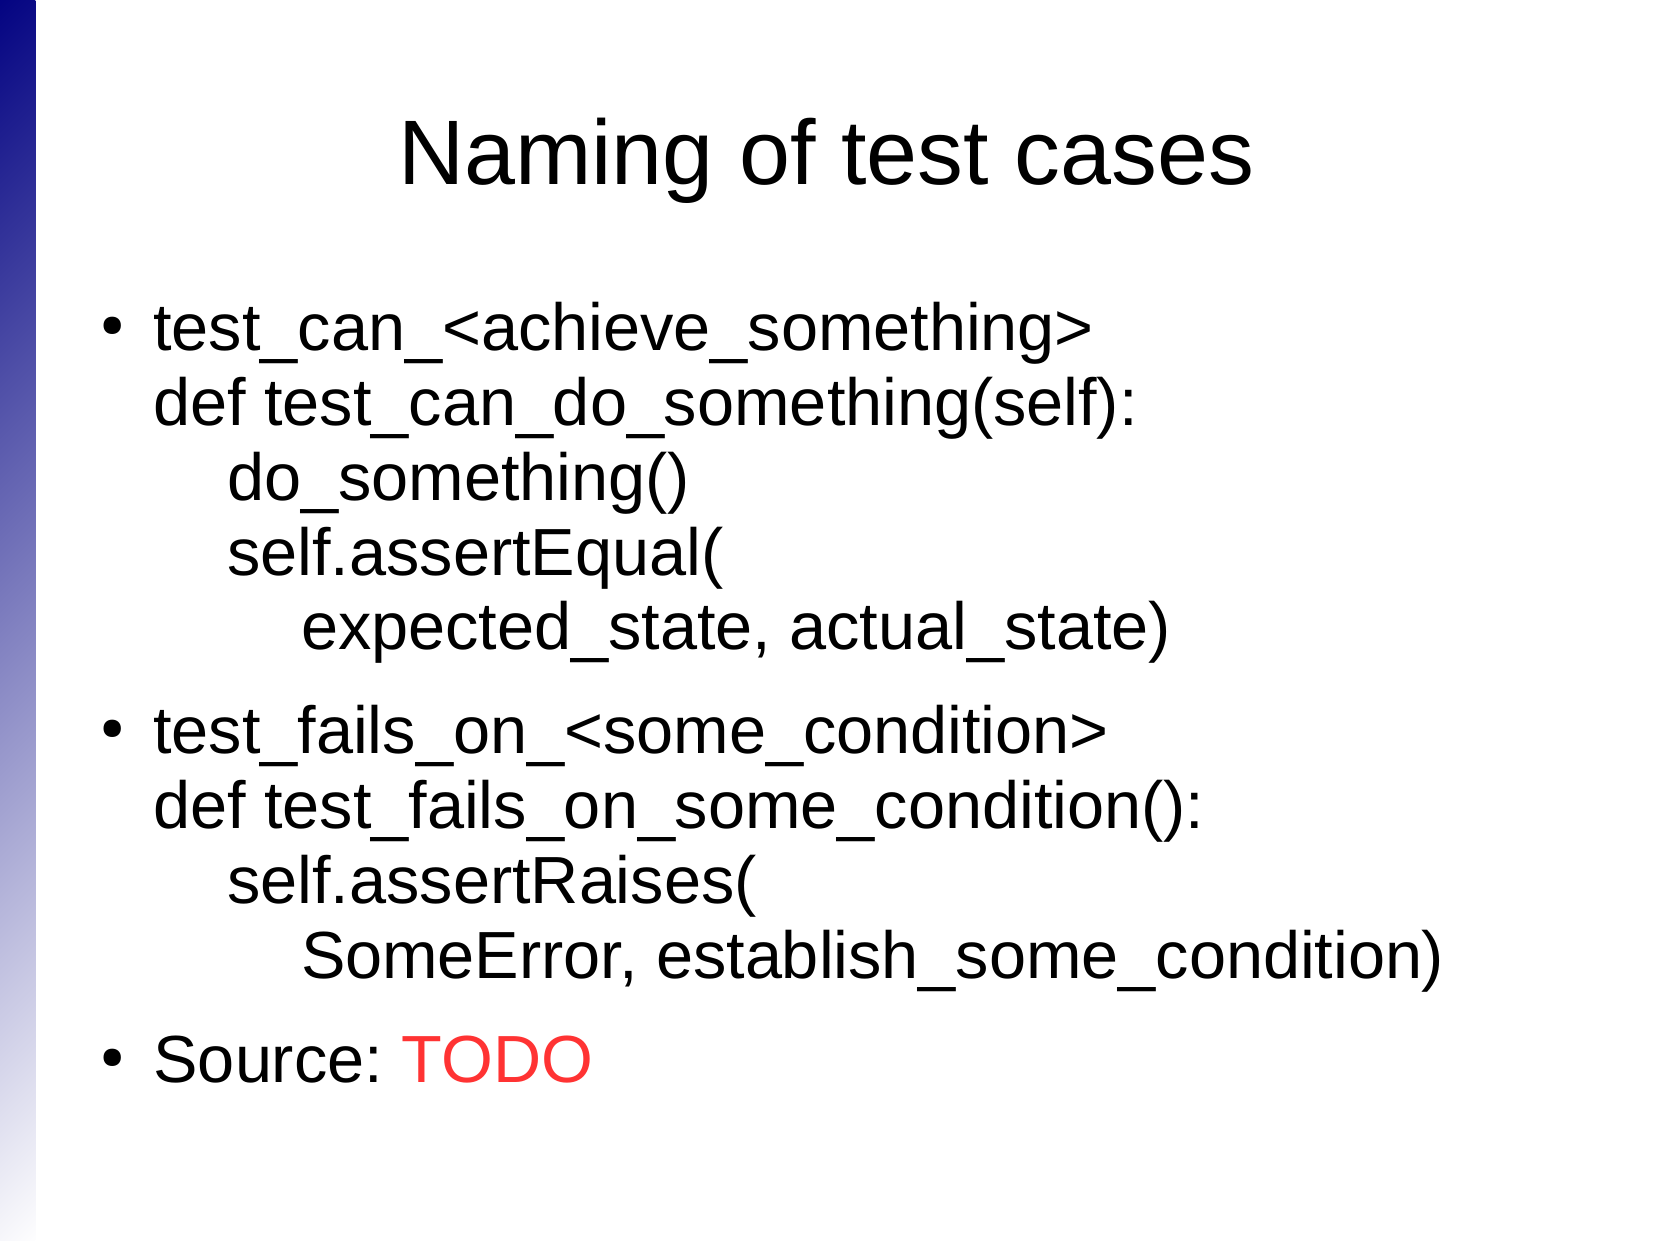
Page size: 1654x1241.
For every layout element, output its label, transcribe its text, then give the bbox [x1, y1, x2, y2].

list test_can_<achieve_something> def test_can_do_something(self): do_something() self.assertEqual( expected_state, actual_state) test_fails_on_<some_condition> def test_fails_on_some_condition(): self.assertRaises( SomeError, establish_some_condition) Source: TODO [82, 290, 1571, 1109]
title Naming of test cases [82, 49, 1571, 257]
